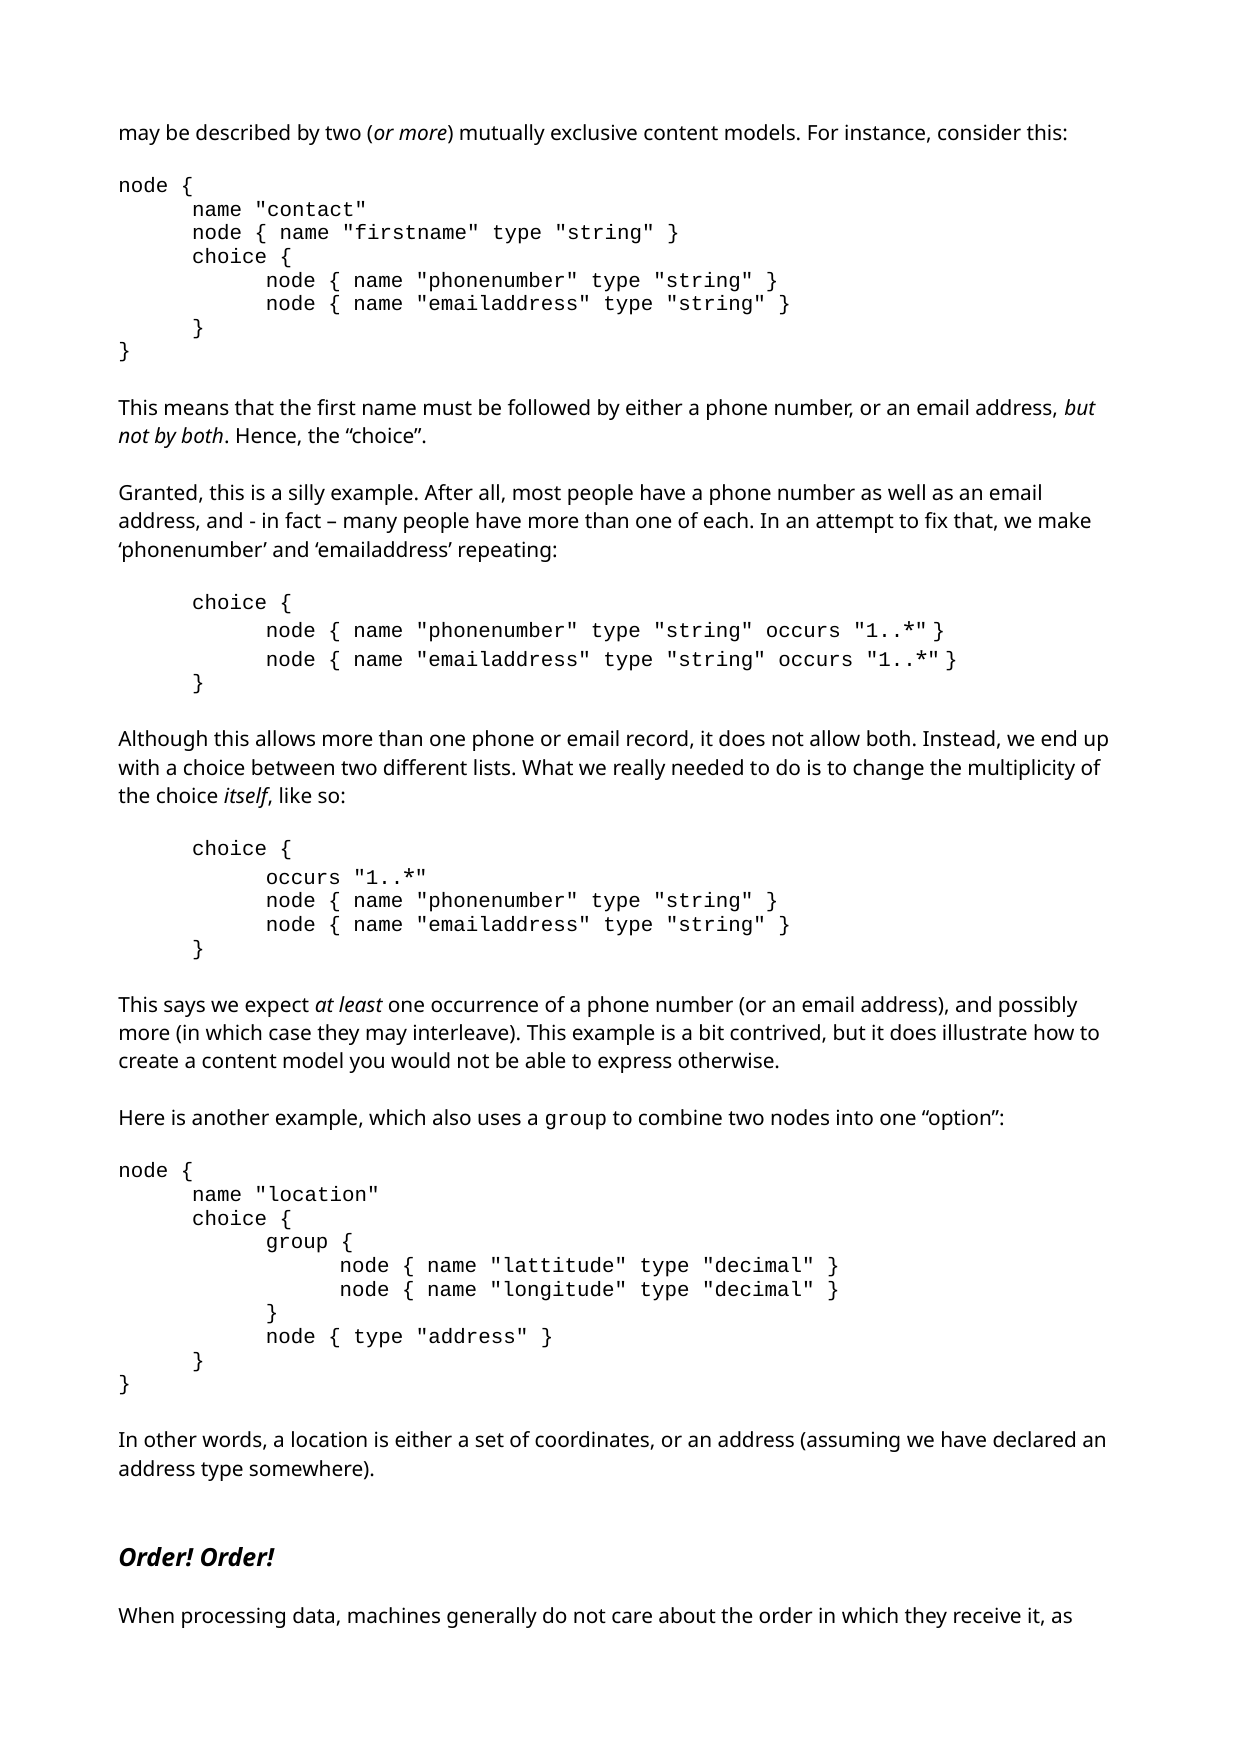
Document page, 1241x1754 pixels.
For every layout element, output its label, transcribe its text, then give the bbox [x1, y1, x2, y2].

text In other words, a location is either a set of coordinates, or an address (assuming we have declared an address type somewhere). [118, 1425, 1122, 1482]
text node { type "address" } [192, 1326, 1122, 1350]
text node { name "emailaddress" type "string" occurs "1..*" } [192, 644, 1122, 672]
text node { name "lattitude" type "decimal" } [266, 1255, 1122, 1279]
text node { name "longitude" type "decimal" } [266, 1279, 1122, 1302]
text node { name "phonenumber" type "string" } [192, 269, 1122, 293]
text When processing data, machines generally do not care about the order in which they receive it, as [118, 1602, 1122, 1630]
text node { name "phonenumber" type "string" } [192, 890, 1122, 914]
text name "contact" [118, 199, 1122, 222]
text This means that the first name must be followed by either a phone number, or an email address, but not by both. Hence, the “choice”. [118, 393, 1122, 449]
text } [192, 938, 1122, 961]
text Granted, this is a silly example. After all, most people have a phone number as well as an email address, and - in fact – many people have more than one of each. In an attempt to fix that, we make ‘phonenumber’ and ‘emailaddress’ repeating: [118, 478, 1122, 563]
text name "location" [118, 1184, 1122, 1208]
text Although this allows more than one phone or email record, it does not allow both. Instead, we end up with a choice between two different lists. What we really needed to do is to change the multiplicity of the choice itself, like so: [118, 724, 1122, 810]
text occurs "1..*" [118, 862, 1122, 890]
text node { name "emailaddress" type "string" } [192, 293, 1122, 317]
subtitle Order! Order! [118, 1539, 1122, 1573]
text node { name "phonenumber" type "string" occurs "1..*" } [192, 615, 1122, 644]
text node { [118, 1161, 1122, 1184]
text node { name "emailaddress" type "string" } [192, 914, 1122, 938]
text choice { [118, 1208, 1122, 1231]
text } [118, 1302, 1122, 1326]
text Here is another example, which also uses a group to combine two nodes into one “option”: [118, 1103, 1122, 1132]
text choice { [118, 838, 1122, 862]
text node { [118, 175, 1122, 199]
text } [118, 1373, 1122, 1397]
text } [192, 672, 1122, 696]
text group { [118, 1231, 1122, 1255]
text } [192, 1350, 1122, 1373]
text This says we expect at least one occurrence of a phone number (or an email address), and possibly more (in which case they may interleave). This example is a bit contrived, but it does illustrate how to create a content model you would not be able to express otherwise. [118, 990, 1122, 1075]
text } [192, 317, 1122, 341]
text choice { [118, 246, 1122, 269]
text choice { [118, 592, 1122, 615]
text node { name "firstname" type "string" } [118, 222, 1122, 246]
text may be described by two (or more) mutually exclusive content models. For instance, consider this: [118, 118, 1122, 147]
text } [118, 341, 1122, 364]
